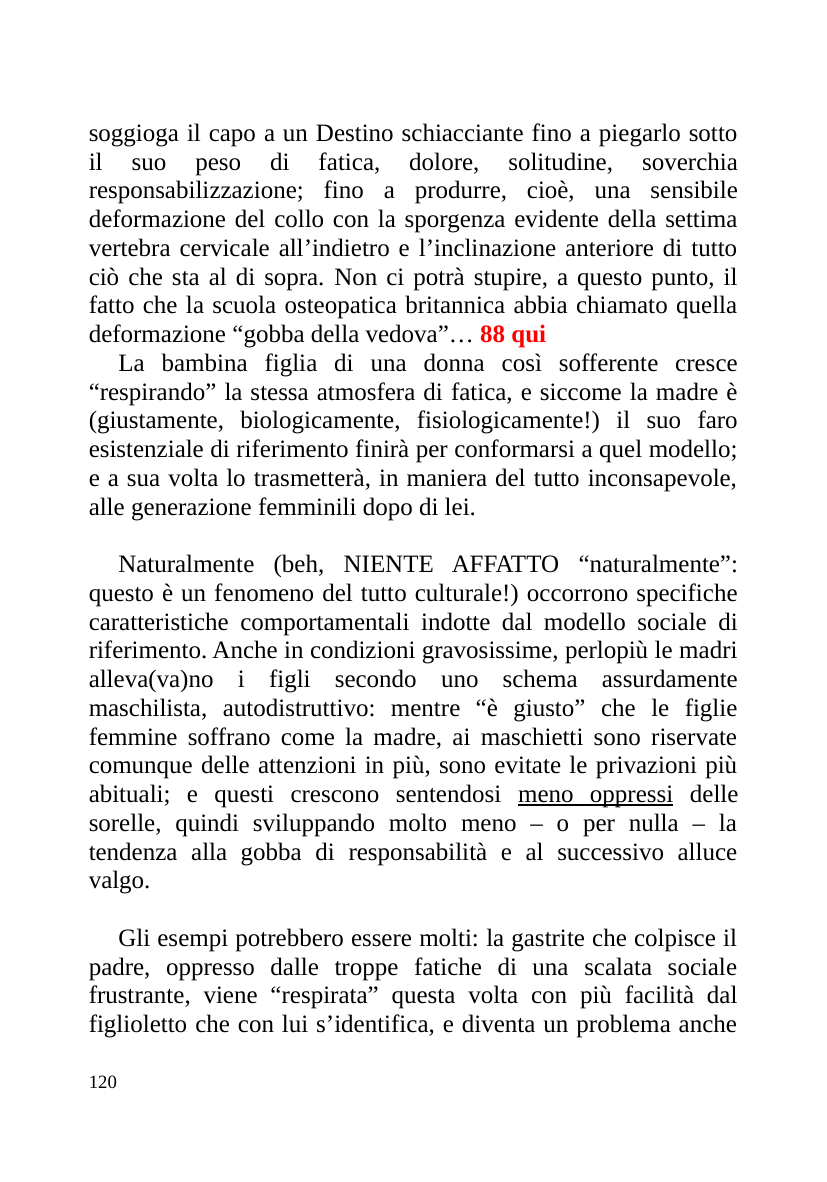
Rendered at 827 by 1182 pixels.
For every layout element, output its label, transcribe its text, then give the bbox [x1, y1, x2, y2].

text La bambina figlia di una donna così sofferente cresce “respirando” la stessa atmosfera di fatica, e siccome la madre è (giustamente, biologicamente, fisiologicamente!) il suo faro esistenziale di riferimento finirà per conformarsi a quel modello; e a sua volta lo trasmetterà, in maniera del tutto inconsapevole, alle generazione femminili dopo di lei. [88, 348, 738, 521]
text soggioga il capo a un Destino schiacciante fino a piegarlo sotto il suo peso di fatica, dolore, solitudine, soverchia responsabilizzazione; fino a produrre, cioè, una sensibile deformazione del collo con la sporgenza evidente della settima vertebra cervicale all’indietro e l’inclinazione anteriore di tutto ciò che sta al di sopra. Non ci potrà stupire, a questo punto, il fatto che la scuola osteopatica britannica abbia chiamato quella deformazione “gobba della vedova”… 88 qui [88, 118, 738, 348]
text Naturalmente (beh, NIENTE AFFATTO “naturalmente”: questo è un fenomeno del tutto culturale!) occorrono specifiche caratteristiche comportamentali indotte dal modello sociale di riferimento. Anche in condizioni gravosissime, perlopiù le madri alleva(va)no i figli secondo uno schema assurdamente maschilista, autodistruttivo: mentre “è giusto” che le figlie femmine soffrano come la madre, ai maschietti sono riservate comunque delle attenzioni in più, sono evitate le privazioni più abituali; e questi crescono sentendosi meno oppressi delle sorelle, quindi sviluppando molto meno ‒ o per nulla ‒ la tendenza alla gobba di responsabilità e al successivo alluce valgo. [88, 549, 738, 894]
text Gli esempi potrebbero essere molti: la gastrite che colpisce il padre, oppresso dalle troppe fatiche di una scalata sociale frustrante, viene “respirata” questa volta con più facilità dal figlioletto che con lui s’identifica, e diventa un problema anche [88, 923, 738, 1038]
